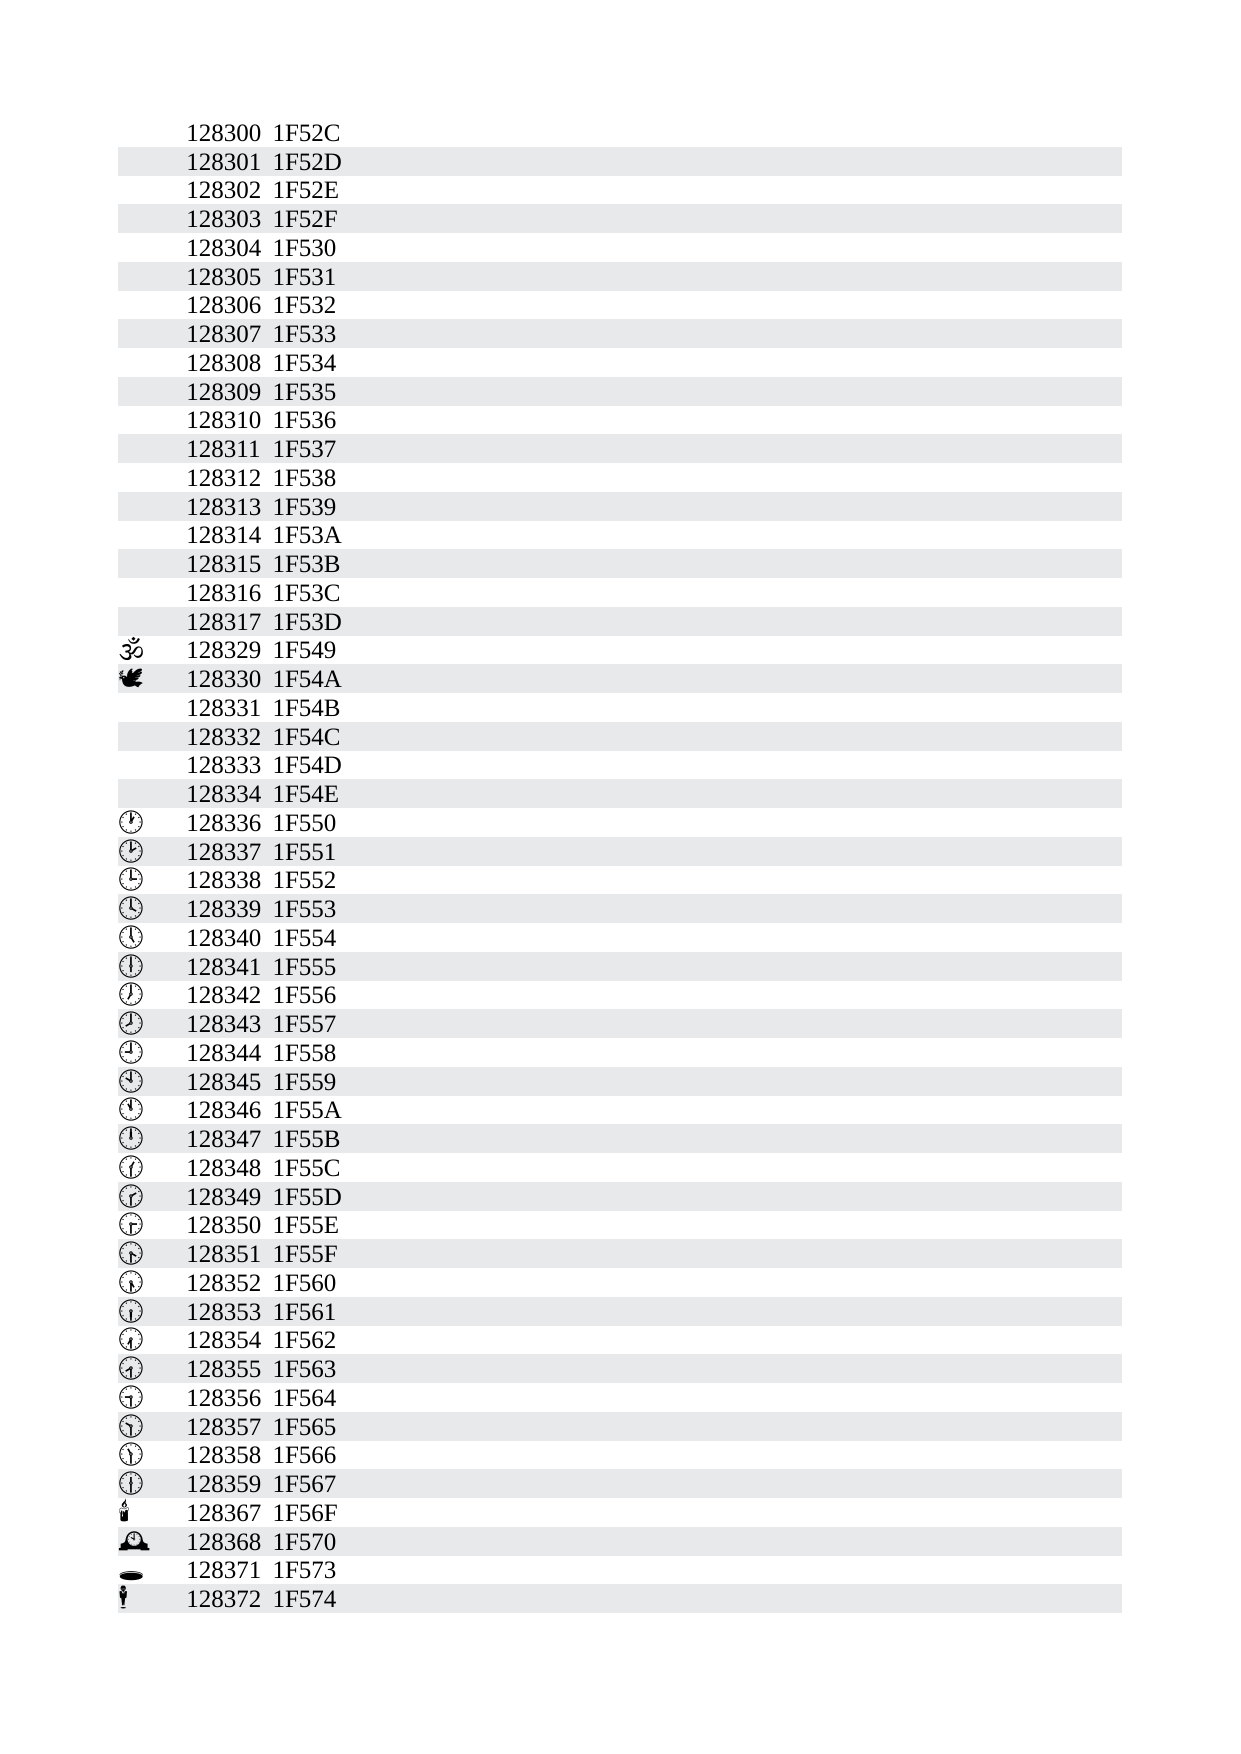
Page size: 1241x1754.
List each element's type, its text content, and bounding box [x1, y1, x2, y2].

table_cell 🕖 [118, 981, 186, 1009]
table_cell 128356 [186, 1383, 272, 1412]
table_cell 🕎 [118, 779, 186, 808]
table_cell 1F53D [272, 607, 359, 636]
table_cell 1F558 [272, 1038, 359, 1067]
table_cell 🔳 [118, 319, 186, 348]
table_cell 128306 [186, 291, 272, 319]
table_cell [359, 607, 1122, 636]
table_cell 128338 [186, 866, 272, 894]
table_cell [359, 578, 1122, 607]
table_cell 🕚 [118, 1096, 186, 1124]
table_cell 128348 [186, 1153, 272, 1182]
table_cell 1F55D [272, 1182, 359, 1211]
table_cell [359, 377, 1122, 406]
table_cell 1F567 [272, 1469, 359, 1498]
table_cell 1F570 [272, 1527, 359, 1556]
table_cell 128368 [186, 1527, 272, 1556]
table_cell 128334 [186, 779, 272, 808]
table_cell 128346 [186, 1096, 272, 1124]
table_cell 128359 [186, 1469, 272, 1498]
table_cell 128349 [186, 1182, 272, 1211]
table_cell [359, 319, 1122, 348]
table_cell [359, 664, 1122, 693]
table_cell 1F535 [272, 377, 359, 406]
table_cell 128314 [186, 521, 272, 549]
table_cell 128371 [186, 1556, 272, 1584]
table_cell 🕑 [118, 837, 186, 866]
table_cell 1F54A [272, 664, 359, 693]
table_cell 1F52C [272, 118, 359, 147]
table_cell 🕗 [118, 1009, 186, 1038]
table_cell [359, 722, 1122, 751]
table_cell 128352 [186, 1268, 272, 1297]
table_cell 🔭 [118, 147, 186, 176]
table_cell [359, 837, 1122, 866]
table_cell [359, 492, 1122, 521]
table_cell 1F54D [272, 751, 359, 779]
table_cell 🔬 [118, 118, 186, 147]
table_cell 1F565 [272, 1412, 359, 1441]
table_cell [359, 751, 1122, 779]
table_cell 128310 [186, 406, 272, 434]
table_cell [359, 779, 1122, 808]
table_cell 1F54C [272, 722, 359, 751]
table_cell 128354 [186, 1326, 272, 1354]
table_cell 128300 [186, 118, 272, 147]
table_cell 🕊 [118, 664, 186, 693]
table_cell [359, 1297, 1122, 1326]
table_cell [359, 1354, 1122, 1383]
table_cell 128308 [186, 348, 272, 377]
table_cell 🔴 [118, 348, 186, 377]
table_cell 🕧 [118, 1469, 186, 1498]
table_cell 1F52D [272, 147, 359, 176]
table_cell 🔽 [118, 607, 186, 636]
table_cell 128315 [186, 549, 272, 578]
table_cell 🕴 [118, 1584, 186, 1613]
table_cell [359, 1124, 1122, 1153]
table_cell [359, 1498, 1122, 1527]
table_cell 🕟 [118, 1239, 186, 1268]
table_cell 🔮 [118, 176, 186, 204]
table_cell 1F52E [272, 176, 359, 204]
table_cell 🔹 [118, 492, 186, 521]
table_cell 128350 [186, 1211, 272, 1239]
table_cell [359, 521, 1122, 549]
table_cell [359, 1326, 1122, 1354]
table_cell 🕓 [118, 894, 186, 923]
table_cell 1F573 [272, 1556, 359, 1584]
table_cell 1F550 [272, 808, 359, 837]
table_cell 🕣 [118, 1354, 186, 1383]
table_cell 1F536 [272, 406, 359, 434]
table_cell [359, 406, 1122, 434]
table_cell 128330 [186, 664, 272, 693]
table_cell 128305 [186, 262, 272, 291]
table_cell 1F533 [272, 319, 359, 348]
table_cell 1F564 [272, 1383, 359, 1412]
table_cell [359, 1469, 1122, 1498]
table_cell [359, 147, 1122, 176]
table_cell 128312 [186, 463, 272, 492]
table_cell [359, 1067, 1122, 1096]
table_cell 128341 [186, 952, 272, 981]
table_cell 128317 [186, 607, 272, 636]
table_cell 128357 [186, 1412, 272, 1441]
table_cell [359, 176, 1122, 204]
table_cell 🕍 [118, 751, 186, 779]
table_cell [359, 952, 1122, 981]
table_cell 128303 [186, 204, 272, 233]
table_cell 🕤 [118, 1383, 186, 1412]
table_cell 128339 [186, 894, 272, 923]
table_cell 128333 [186, 751, 272, 779]
table_cell 128329 [186, 636, 272, 664]
table_cell [359, 636, 1122, 664]
table_cell [359, 1412, 1122, 1441]
table_cell 128307 [186, 319, 272, 348]
table_cell 128343 [186, 1009, 272, 1038]
table_cell 🕛 [118, 1124, 186, 1153]
table_cell 128344 [186, 1038, 272, 1067]
table_cell [359, 262, 1122, 291]
table_cell [359, 1584, 1122, 1613]
table_cell [359, 291, 1122, 319]
table_cell 🔷 [118, 434, 186, 463]
table_cell 🕥 [118, 1412, 186, 1441]
table_cell 128367 [186, 1498, 272, 1527]
table_cell 🕘 [118, 1038, 186, 1067]
table_cell 1F554 [272, 923, 359, 952]
table_cell 🔵 [118, 377, 186, 406]
table_cell [359, 1009, 1122, 1038]
table_cell 1F574 [272, 1584, 359, 1613]
table_cell 128358 [186, 1441, 272, 1469]
table_cell 128353 [186, 1297, 272, 1326]
table_cell 🔶 [118, 406, 186, 434]
table_cell [359, 1096, 1122, 1124]
table_cell 1F52F [272, 204, 359, 233]
table_cell [359, 923, 1122, 952]
table_cell 128347 [186, 1124, 272, 1153]
table_cell 1F56F [272, 1498, 359, 1527]
table_cell 1F566 [272, 1441, 359, 1469]
table_cell 1F563 [272, 1354, 359, 1383]
table_cell 1F551 [272, 837, 359, 866]
table_cell 🕉 [118, 636, 186, 664]
table_cell 128337 [186, 837, 272, 866]
table_cell 1F538 [272, 463, 359, 492]
table_cell 🔲 [118, 291, 186, 319]
table_cell 1F562 [272, 1326, 359, 1354]
table_cell 128313 [186, 492, 272, 521]
table_cell [359, 808, 1122, 837]
table_cell 1F539 [272, 492, 359, 521]
table_cell 1F556 [272, 981, 359, 1009]
table_cell 1F55C [272, 1153, 359, 1182]
table_cell 128342 [186, 981, 272, 1009]
table_cell 🕯 [118, 1498, 186, 1527]
table_cell 🕳 [118, 1556, 186, 1584]
table_cell [359, 204, 1122, 233]
table_cell 128340 [186, 923, 272, 952]
table_cell [359, 1182, 1122, 1211]
table_cell [359, 1441, 1122, 1469]
table_cell 🕕 [118, 952, 186, 981]
table_cell 128351 [186, 1239, 272, 1268]
table_cell 🕞 [118, 1211, 186, 1239]
table_cell 🕒 [118, 866, 186, 894]
table_cell 🔼 [118, 578, 186, 607]
table_cell [359, 1211, 1122, 1239]
table_cell 1F555 [272, 952, 359, 981]
table_cell 1F552 [272, 866, 359, 894]
table_cell 128355 [186, 1354, 272, 1383]
table_cell 🕌 [118, 722, 186, 751]
table_cell 1F53C [272, 578, 359, 607]
table_cell [359, 693, 1122, 722]
table_cell 🔱 [118, 262, 186, 291]
table_cell 🕙 [118, 1067, 186, 1096]
table_cell 128309 [186, 377, 272, 406]
table_cell 🕦 [118, 1441, 186, 1469]
table_cell 128372 [186, 1584, 272, 1613]
table_cell 🕋 [118, 693, 186, 722]
table_cell [359, 1383, 1122, 1412]
table_cell 🕠 [118, 1268, 186, 1297]
table_cell [359, 1038, 1122, 1067]
table_cell 1F534 [272, 348, 359, 377]
table_cell 128332 [186, 722, 272, 751]
table_cell 🔯 [118, 204, 186, 233]
table_cell 128336 [186, 808, 272, 837]
table_cell 1F561 [272, 1297, 359, 1326]
table_cell [359, 894, 1122, 923]
table_cell 1F53B [272, 549, 359, 578]
table_cell 🕐 [118, 808, 186, 837]
table_cell 🕢 [118, 1326, 186, 1354]
table_cell 1F531 [272, 262, 359, 291]
table_cell 🔰 [118, 233, 186, 262]
table_cell 1F55F [272, 1239, 359, 1268]
table_cell [359, 1153, 1122, 1182]
table_cell [359, 1527, 1122, 1556]
table_cell 🕝 [118, 1182, 186, 1211]
table_cell [359, 118, 1122, 147]
table_cell 1F559 [272, 1067, 359, 1096]
table_cell 🔺 [118, 521, 186, 549]
table_cell [359, 1239, 1122, 1268]
table_cell 128304 [186, 233, 272, 262]
table_cell 🕰 [118, 1527, 186, 1556]
table_cell 1F557 [272, 1009, 359, 1038]
table_cell 1F54E [272, 779, 359, 808]
table_cell 1F530 [272, 233, 359, 262]
table_cell 1F55E [272, 1211, 359, 1239]
table_cell 🔸 [118, 463, 186, 492]
table_cell 1F549 [272, 636, 359, 664]
table_cell 1F537 [272, 434, 359, 463]
table_cell 128316 [186, 578, 272, 607]
table_cell 128311 [186, 434, 272, 463]
table_cell 128331 [186, 693, 272, 722]
table_cell 1F532 [272, 291, 359, 319]
table_cell [359, 1268, 1122, 1297]
table_cell [359, 981, 1122, 1009]
table_cell [359, 233, 1122, 262]
table_cell 1F54B [272, 693, 359, 722]
table_cell 🕔 [118, 923, 186, 952]
table_cell 1F560 [272, 1268, 359, 1297]
table_cell 🕡 [118, 1297, 186, 1326]
table_cell 1F55B [272, 1124, 359, 1153]
table_cell [359, 866, 1122, 894]
table_cell 128345 [186, 1067, 272, 1096]
table_cell [359, 434, 1122, 463]
table_cell [359, 549, 1122, 578]
table_cell [359, 348, 1122, 377]
table_cell [359, 1556, 1122, 1584]
table_cell [359, 463, 1122, 492]
table_cell 128301 [186, 147, 272, 176]
table_cell 128302 [186, 176, 272, 204]
table_cell 1F55A [272, 1096, 359, 1124]
table_cell 1F53A [272, 521, 359, 549]
table_cell 🕜 [118, 1153, 186, 1182]
table_cell 🔻 [118, 549, 186, 578]
table_cell 1F553 [272, 894, 359, 923]
